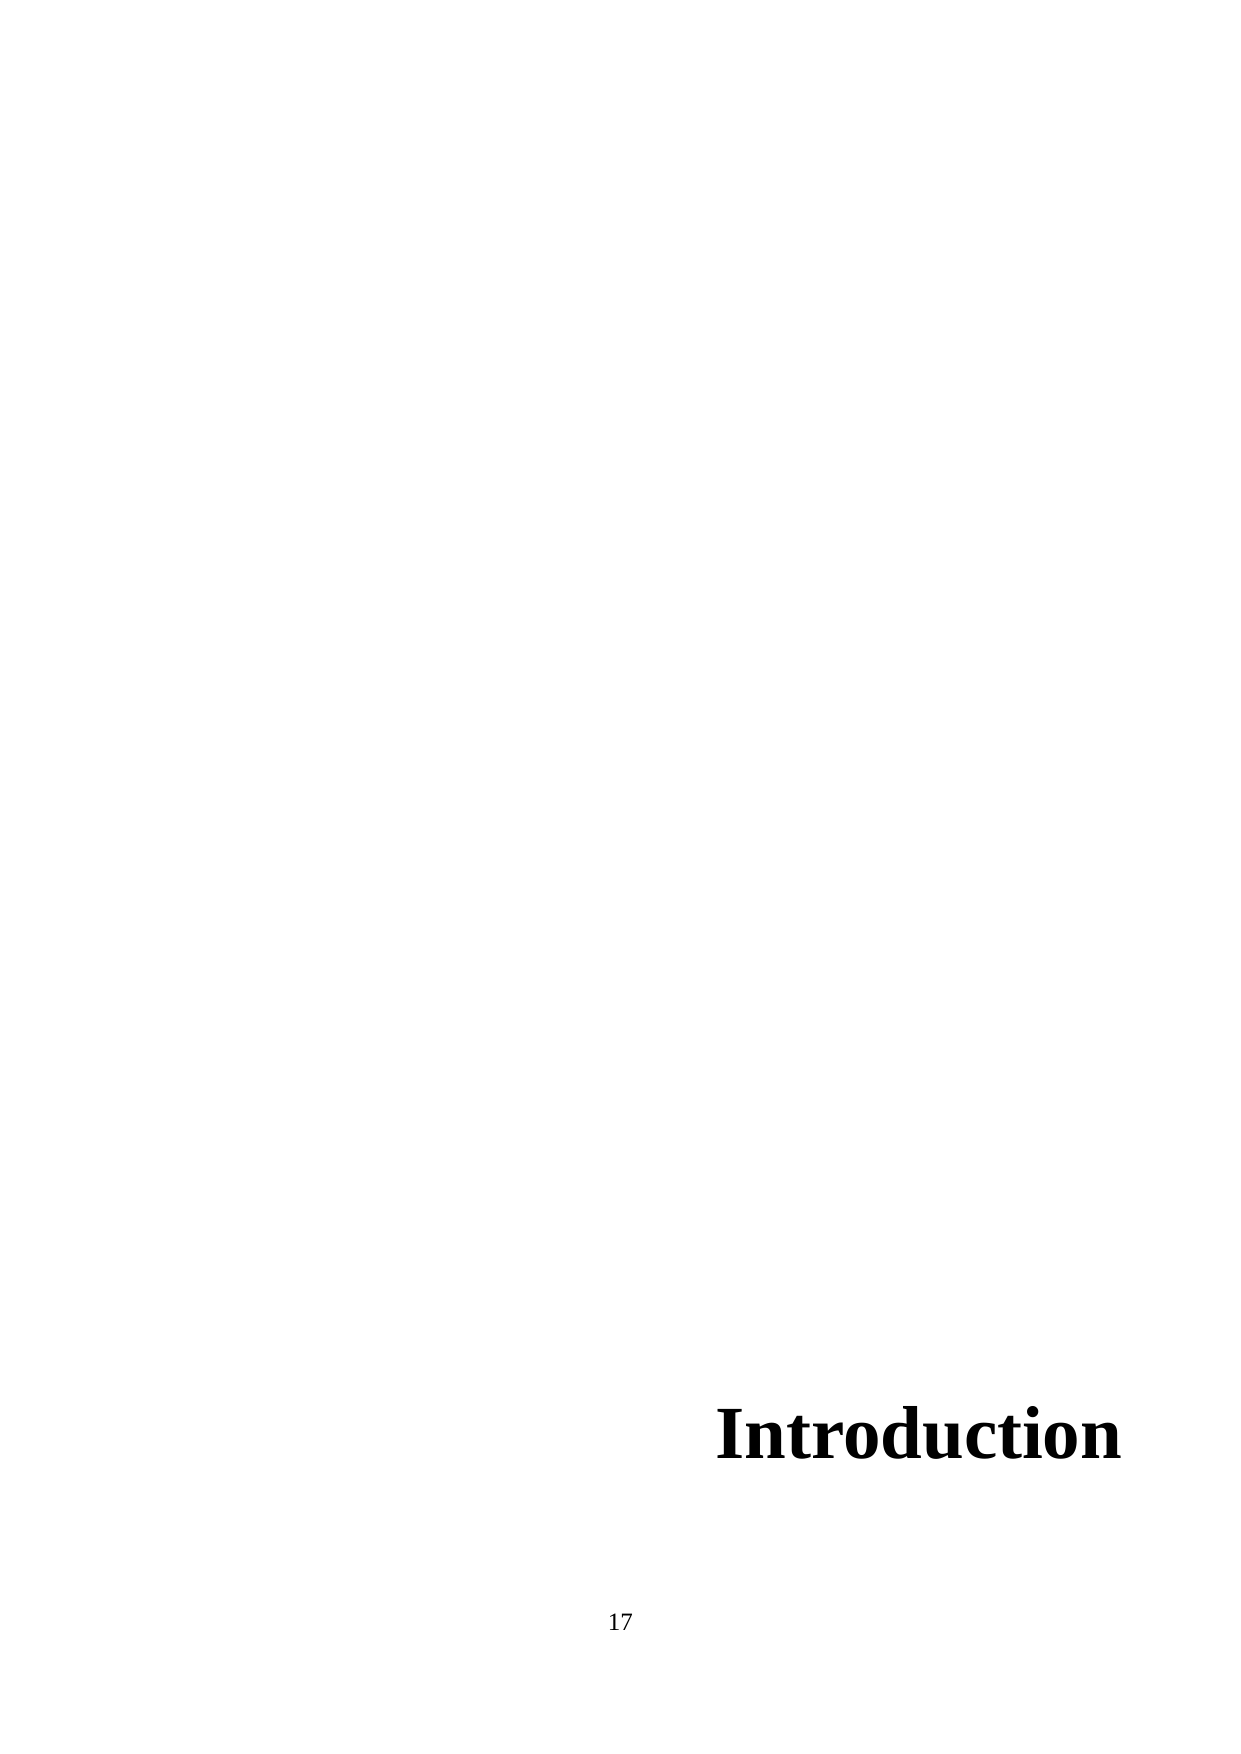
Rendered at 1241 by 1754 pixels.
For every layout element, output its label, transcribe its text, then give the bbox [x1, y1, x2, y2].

subtitle Introduction [118, 1389, 1122, 1475]
